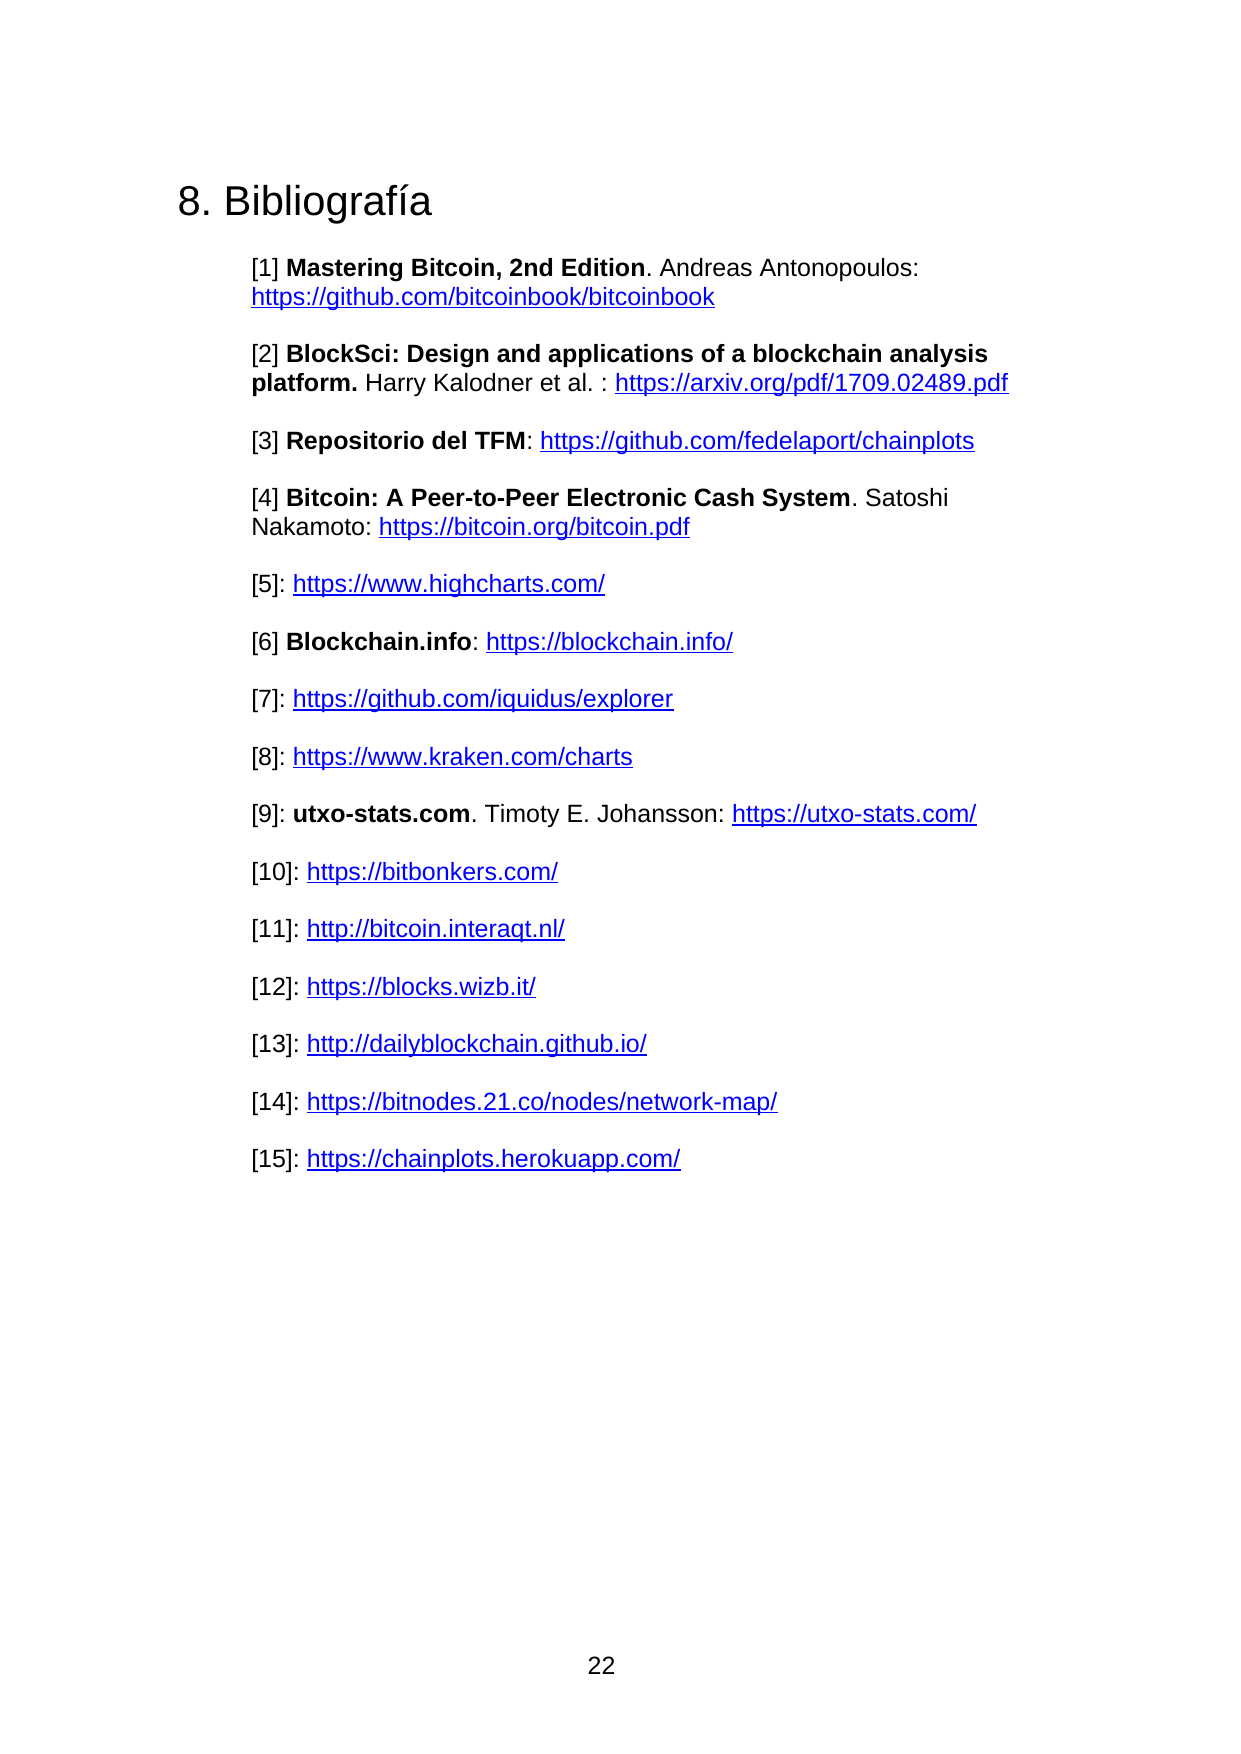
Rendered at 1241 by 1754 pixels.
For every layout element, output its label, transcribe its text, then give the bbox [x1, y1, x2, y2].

text [12]: https://blocks.wizb.it/ [251, 972, 1063, 1001]
text [11]: http://bitcoin.interaqt.nl/ [251, 914, 1063, 943]
text [9]: utxo-stats.com. Timoty E. Johansson: https://utxo-stats.com/ [251, 799, 1063, 828]
text [2] BlockSci: Design and applications of a blockchain analysis platform. Harry Kalodner et al. : https://arxiv.org/pdf/1709.02489.pdf [251, 339, 1063, 397]
text [8]: https://www.kraken.com/charts [251, 742, 1063, 771]
text [5]: https://www.highcharts.com/ [251, 569, 1063, 598]
text [15]: https://chainplots.herokuapp.com/ [251, 1144, 1063, 1173]
text [13]: http://dailyblockchain.github.io/ [251, 1029, 1063, 1058]
subtitle 8. Bibliografía [177, 176, 1063, 224]
text [3] Repositorio del TFM: https://github.com/fedelaport/chainplots [251, 426, 1063, 454]
text [4] Bitcoin: A Peer-to-Peer Electronic Cash System. Satoshi Nakamoto: https://bitcoin.org/bitcoin.pdf [251, 483, 1063, 541]
text [10]: https://bitbonkers.com/ [251, 857, 1063, 886]
text [7]: https://github.com/iquidus/explorer [251, 684, 1063, 713]
text [1] Mastering Bitcoin, 2nd Edition. Andreas Antonopoulos: https://github.com/bitcoinbook/bitcoinbook [251, 253, 1063, 311]
text [14]: https://bitnodes.21.co/nodes/network-map/ [251, 1087, 1063, 1116]
text [6] Blockchain.info: https://blockchain.info/ [251, 627, 1063, 656]
